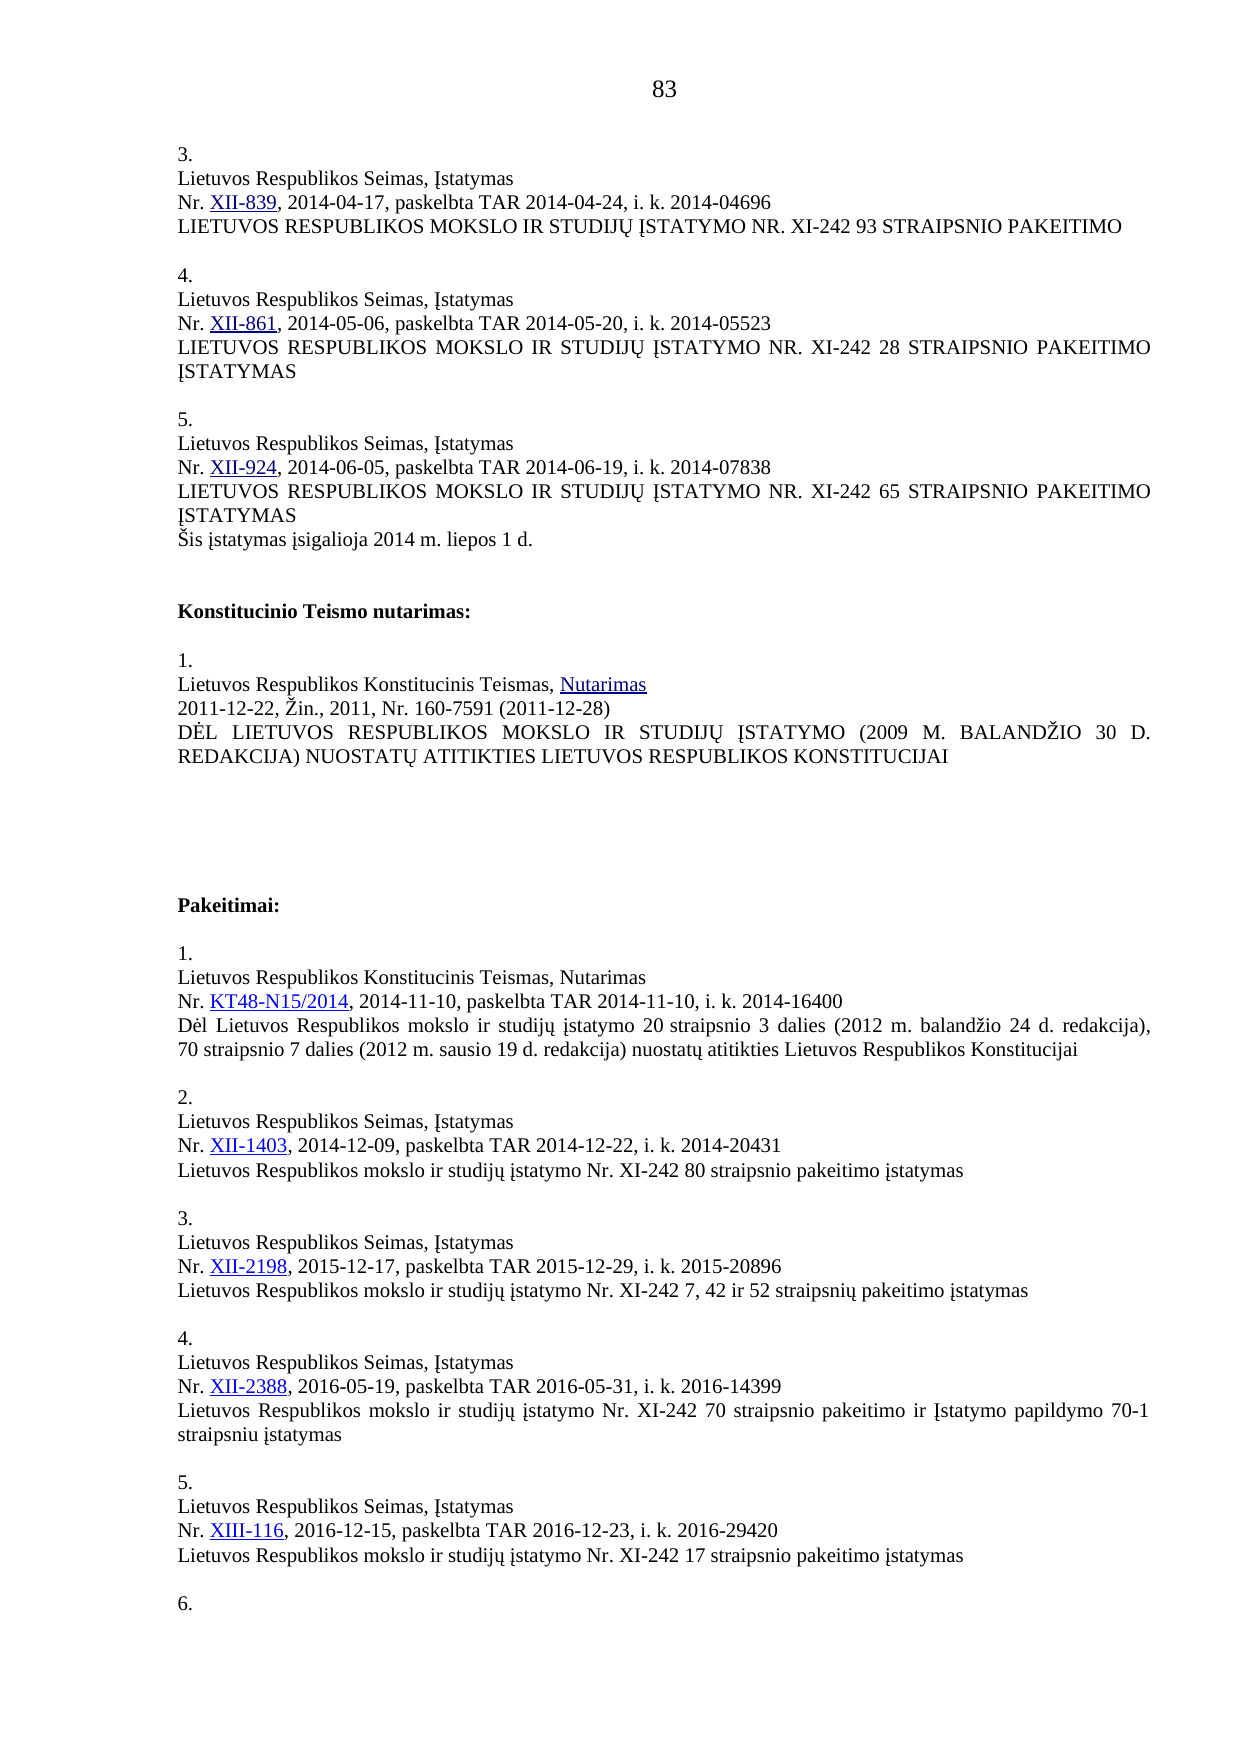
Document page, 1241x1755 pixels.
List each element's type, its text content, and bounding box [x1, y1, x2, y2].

text 1. [177, 941, 1152, 965]
text 4. [177, 1326, 1152, 1350]
text Lietuvos Respublikos Seimas, Įstatymas [177, 1109, 1152, 1133]
text Lietuvos Respublikos mokslo ir studijų įstatymo Nr. XI-242 7, 42 ir 52 straipsnių pakeitimo įstatymas [177, 1278, 1152, 1302]
text Nr. XII-2388, 2016-05-19, paskelbta TAR 2016-05-31, i. k. 2016-14399 [177, 1374, 1152, 1398]
text Nr. XIII-116, 2016-12-15, paskelbta TAR 2016-12-23, i. k. 2016-29420 [177, 1518, 1152, 1542]
text 4. [177, 262, 1152, 287]
text 3. [177, 142, 1152, 166]
text 2. [177, 1085, 1152, 1109]
text Lietuvos Respublikos Konstitucinis Teismas, Nutarimas [177, 672, 1152, 696]
text 1. [177, 647, 1152, 672]
text Lietuvos Respublikos Seimas, Įstatymas [177, 1350, 1152, 1374]
text Lietuvos Respublikos Seimas, Įstatymas [177, 1230, 1152, 1254]
text Pakeitimai: [177, 893, 1152, 917]
text LIETUVOS RESPUBLIKOS MOKSLO IR STUDIJŲ ĮSTATYMO NR. XI-242 65 STRAIPSNIO PAKEITIMO ĮSTATYMAS [177, 479, 1152, 527]
text 5. [177, 407, 1152, 431]
text LIETUVOS RESPUBLIKOS MOKSLO IR STUDIJŲ ĮSTATYMO NR. XI-242 93 STRAIPSNIO PAKEITIMO [177, 214, 1152, 238]
text 2011-12-22, Žin., 2011, Nr. 160-7591 (2011-12-28) [177, 696, 1152, 720]
text 3. [177, 1206, 1152, 1230]
text Lietuvos Respublikos Konstitucinis Teismas, Nutarimas [177, 965, 1152, 989]
text Nr. XII-924, 2014-06-05, paskelbta TAR 2014-06-19, i. k. 2014-07838 [177, 455, 1152, 479]
text Lietuvos Respublikos Seimas, Įstatymas [177, 166, 1152, 190]
text DĖL LIETUVOS RESPUBLIKOS MOKSLO IR STUDIJŲ ĮSTATYMO (2009 M. BALANDŽIO 30 D. REDAKCIJA) NUOSTATŲ ATITIKTIES LIETUVOS RESPUBLIKOS KONSTITUCIJAI [177, 720, 1152, 768]
text Lietuvos Respublikos mokslo ir studijų įstatymo Nr. XI-242 70 straipsnio pakeitimo ir Įstatymo papildymo 70-1 straipsniu įstatymas [177, 1398, 1152, 1446]
text Nr. XII-861, 2014-05-06, paskelbta TAR 2014-05-20, i. k. 2014-05523 [177, 311, 1152, 335]
text Lietuvos Respublikos Seimas, Įstatymas [177, 431, 1152, 455]
text Dėl Lietuvos Respublikos mokslo ir studijų įstatymo 20 straipsnio 3 dalies (2012 m. balandžio 24 d. redakcija), 70 straipsnio 7 dalies (2012 m. sausio 19 d. redakcija) nuostatų atitikties Lietuvos Respublikos Konstitucijai [177, 1013, 1152, 1061]
text Nr. KT48-N15/2014, 2014-11-10, paskelbta TAR 2014-11-10, i. k. 2014-16400 [177, 989, 1152, 1013]
text Lietuvos Respublikos mokslo ir studijų įstatymo Nr. XI-242 17 straipsnio pakeitimo įstatymas [177, 1542, 1152, 1567]
text Konstitucinio Teismo nutarimas: [177, 599, 1152, 623]
text LIETUVOS RESPUBLIKOS MOKSLO IR STUDIJŲ ĮSTATYMO NR. XI-242 28 STRAIPSNIO PAKEITIMO ĮSTATYMAS [177, 335, 1152, 383]
text Lietuvos Respublikos Seimas, Įstatymas [177, 287, 1152, 311]
text 5. [177, 1470, 1152, 1494]
text Šis įstatymas įsigalioja 2014 m. liepos 1 d. [177, 527, 1152, 551]
text 6. [177, 1591, 1152, 1615]
text Nr. XII-2198, 2015-12-17, paskelbta TAR 2015-12-29, i. k. 2015-20896 [177, 1254, 1152, 1278]
text Lietuvos Respublikos Seimas, Įstatymas [177, 1494, 1152, 1518]
text Lietuvos Respublikos mokslo ir studijų įstatymo Nr. XI-242 80 straipsnio pakeitimo įstatymas [177, 1157, 1152, 1182]
text Nr. XII-839, 2014-04-17, paskelbta TAR 2014-04-24, i. k. 2014-04696 [177, 190, 1152, 214]
text Nr. XII-1403, 2014-12-09, paskelbta TAR 2014-12-22, i. k. 2014-20431 [177, 1133, 1152, 1157]
